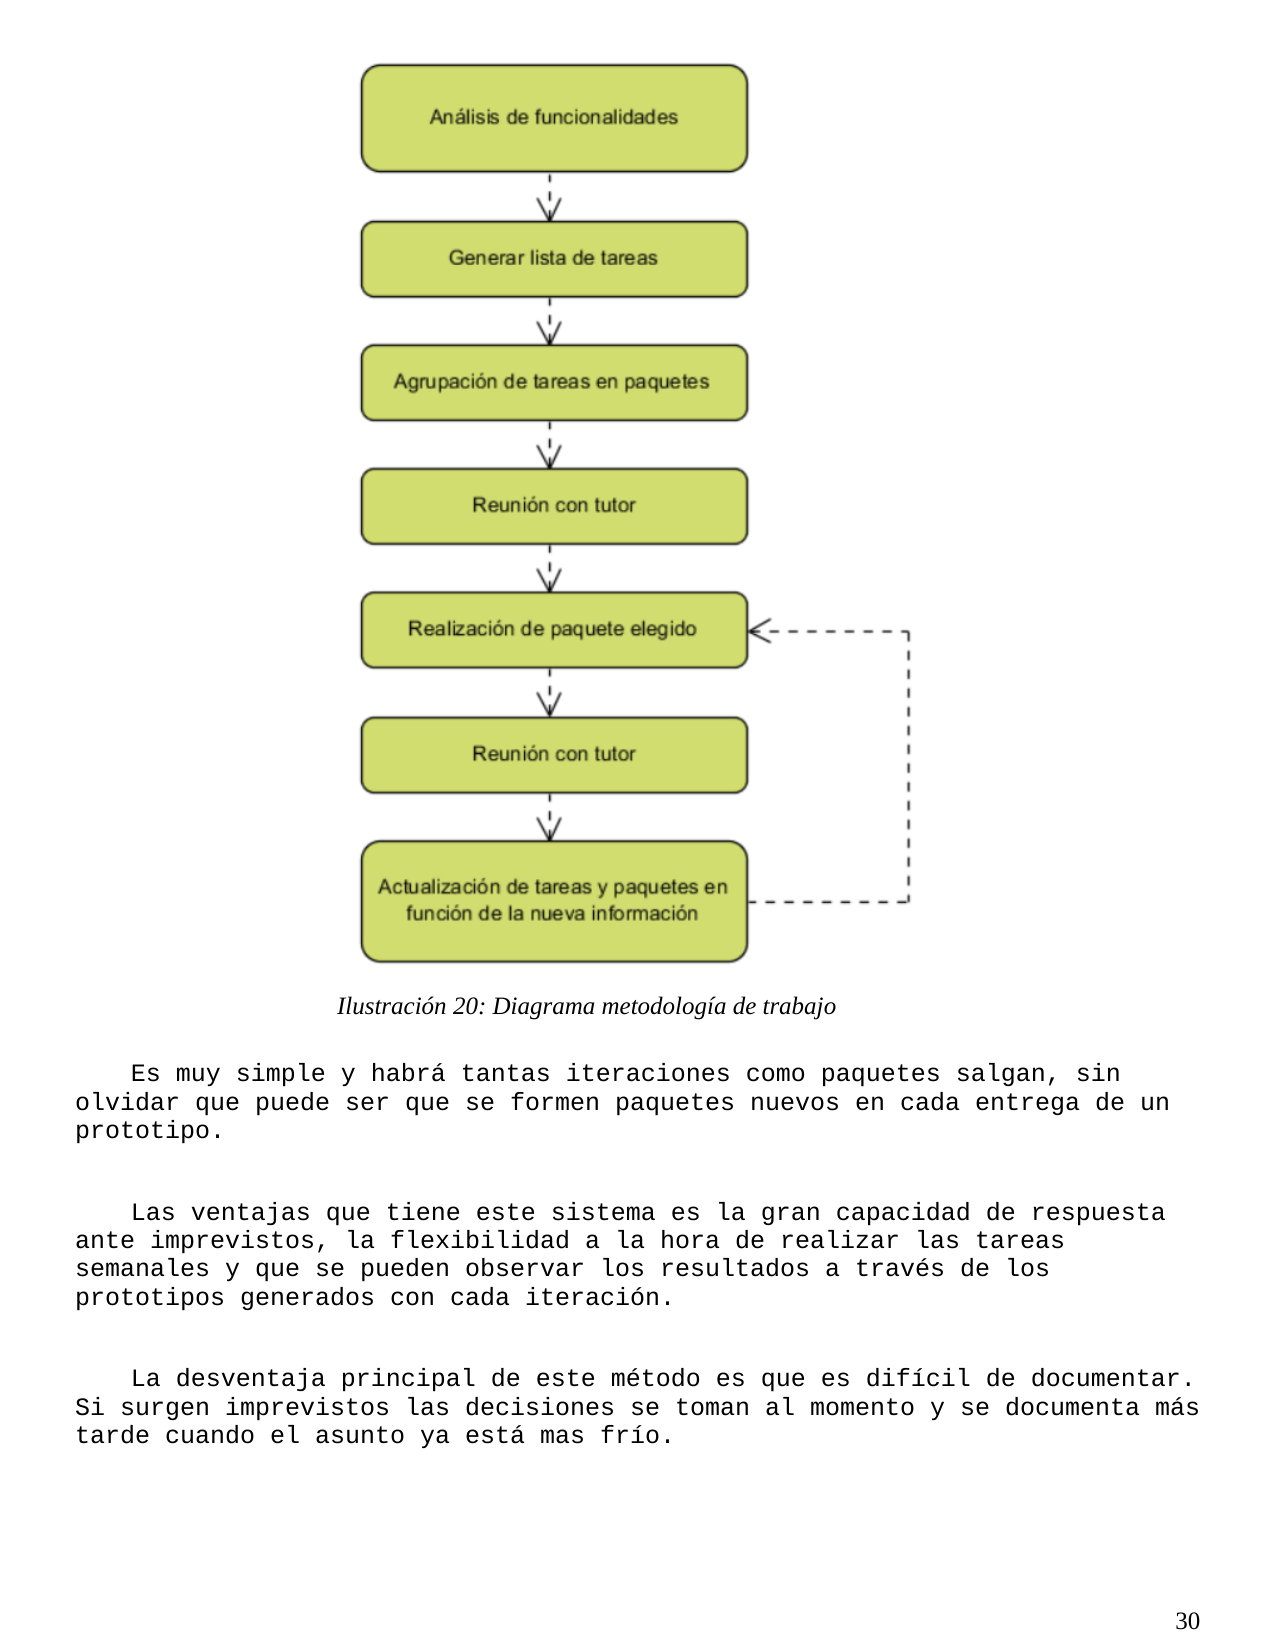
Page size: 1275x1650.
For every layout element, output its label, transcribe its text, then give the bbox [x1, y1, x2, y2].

picture [336, 41, 939, 992]
text La desventaja principal de este método es que es difícil de documentar. Si surgen imprevistos las decisiones se toman al momento y se documenta más tarde cuando el asunto ya está mas frío. [75, 1366, 1200, 1451]
text Ilustración 20: Diagrama metodología de trabajo [337, 992, 938, 1020]
text Es muy simple y habrá tantas iteraciones como paquetes salgan, sin olvidar que puede ser que se formen paquetes nuevos en cada entrega de un prototipo. [75, 1061, 1200, 1146]
text Las ventajas que tiene este sistema es la gran capacidad de respuesta ante imprevistos, la flexibilidad a la hora de realizar las tareas semanales y que se pueden observar los resultados a través de los prototipos generados con cada iteración. [75, 1199, 1200, 1313]
